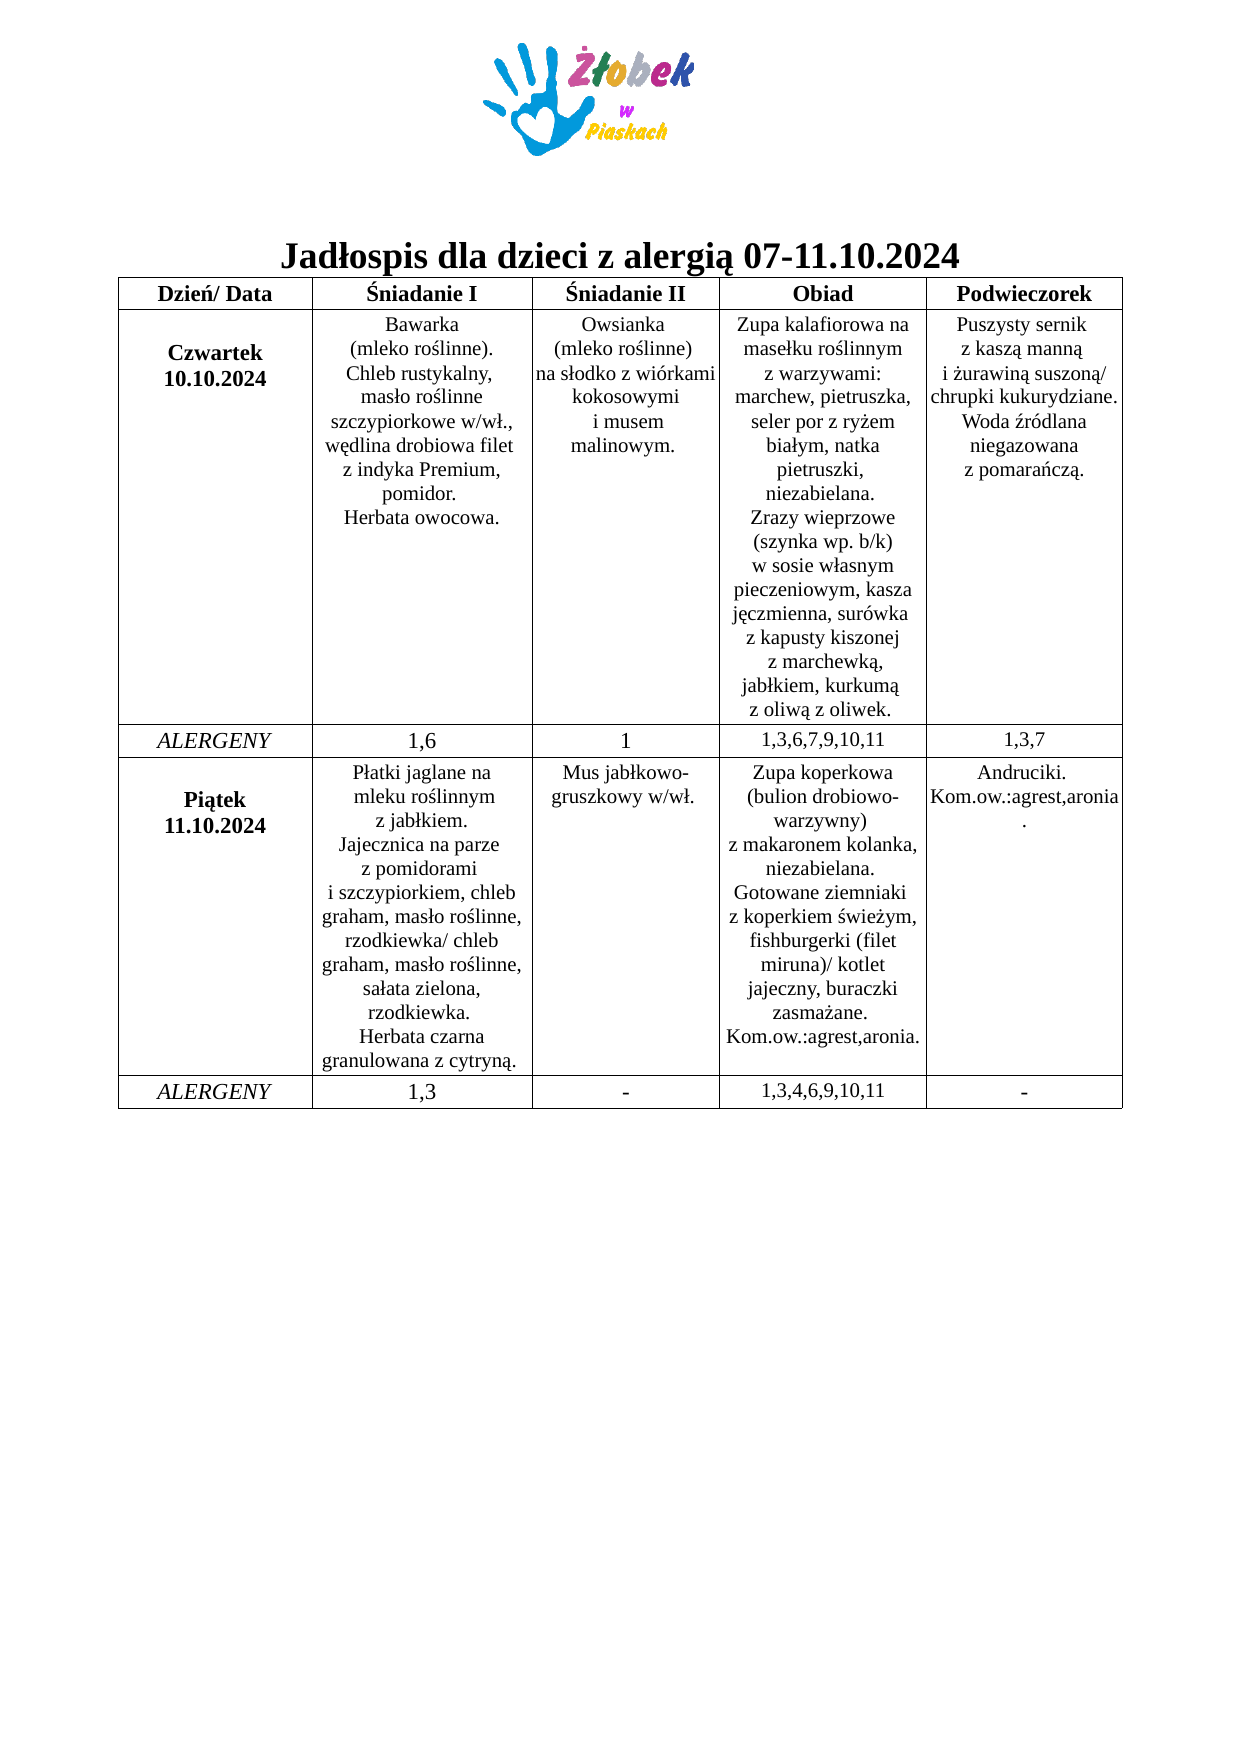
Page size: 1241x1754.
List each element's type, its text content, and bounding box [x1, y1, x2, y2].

table_cell Płatki jaglane na mleku roślinnym z jabłkiem. Jajecznica na parze z pomidorami i szczypiorkiem, chleb graham, masło roślinne, rzodkiewka/ chleb graham, masło roślinne, sałata zielona, rzodkiewka. Herbata czarna granulowana z cytryną. [313, 758, 532, 1075]
table_cell Zupa kalafiorowa na masełku roślinnym z warzywami: marchew, pietruszka, seler por z ryżem białym, natka pietruszki, niezabielana. Zrazy wieprzowe (szynka wp. b/k) w sosie własnym pieczeniowym, kasza jęczmienna, surówka z kapusty kiszonej z marchewką, jabłkiem, kurkumą z oliwą z oliwek. [720, 310, 926, 724]
table_cell Puszysty sernik z kaszą manną i żurawiną suszoną/ chrupki kukurydziane. Woda źródlana niegazowana z pomarańczą. [927, 310, 1122, 724]
table_header Podwieczorek [927, 278, 1122, 309]
table_cell 1,3 [313, 1076, 532, 1108]
table_header Śniadanie I [313, 278, 532, 309]
picture [483, 43, 694, 156]
table_cell - [533, 1076, 719, 1108]
table_cell 1,3,6,7,9,10,11 [720, 725, 926, 757]
table_header Obiad [720, 278, 926, 309]
table_header Dzień/ Data [119, 278, 312, 309]
text Jadłospis dla dzieci z alergią 07-11.10.2024 [118, 234, 1122, 277]
table_cell Bawarka (mleko roślinne). Chleb rustykalny, masło roślinne szczypiorkowe w/wł., wędlina drobiowa filet z indyka Premium, pomidor. Herbata owocowa. [313, 310, 532, 724]
table_cell Czwartek 10.10.2024 [119, 310, 312, 724]
table_cell Piątek 11.10.2024 [119, 758, 312, 1075]
table_header Śniadanie II [533, 278, 719, 309]
table_cell - [927, 1076, 1122, 1108]
table_cell ALERGENY [119, 725, 312, 757]
table_cell 1 [533, 725, 719, 757]
table_cell Zupa koperkowa (bulion drobiowo-warzywny) z makaronem kolanka, niezabielana. Gotowane ziemniaki z koperkiem świeżym, fishburgerki (filet miruna)/ kotlet jajeczny, buraczki zasmażane. Kom.ow.:agrest,aronia. [720, 758, 926, 1075]
table_cell Andruciki. Kom.ow.:agrest,aronia. [927, 758, 1122, 1075]
table_cell 1,6 [313, 725, 532, 757]
table_cell ALERGENY [119, 1076, 312, 1108]
table_cell 1,3,4,6,9,10,11 [720, 1076, 926, 1108]
table_cell Owsianka (mleko roślinne) na słodko z wiórkami kokosowymi i musem malinowym. [533, 310, 719, 724]
table_cell 1,3,7 [927, 725, 1122, 757]
picture [518, 108, 554, 143]
table_cell Mus jabłkowo-gruszkowy w/wł. [533, 758, 719, 1075]
